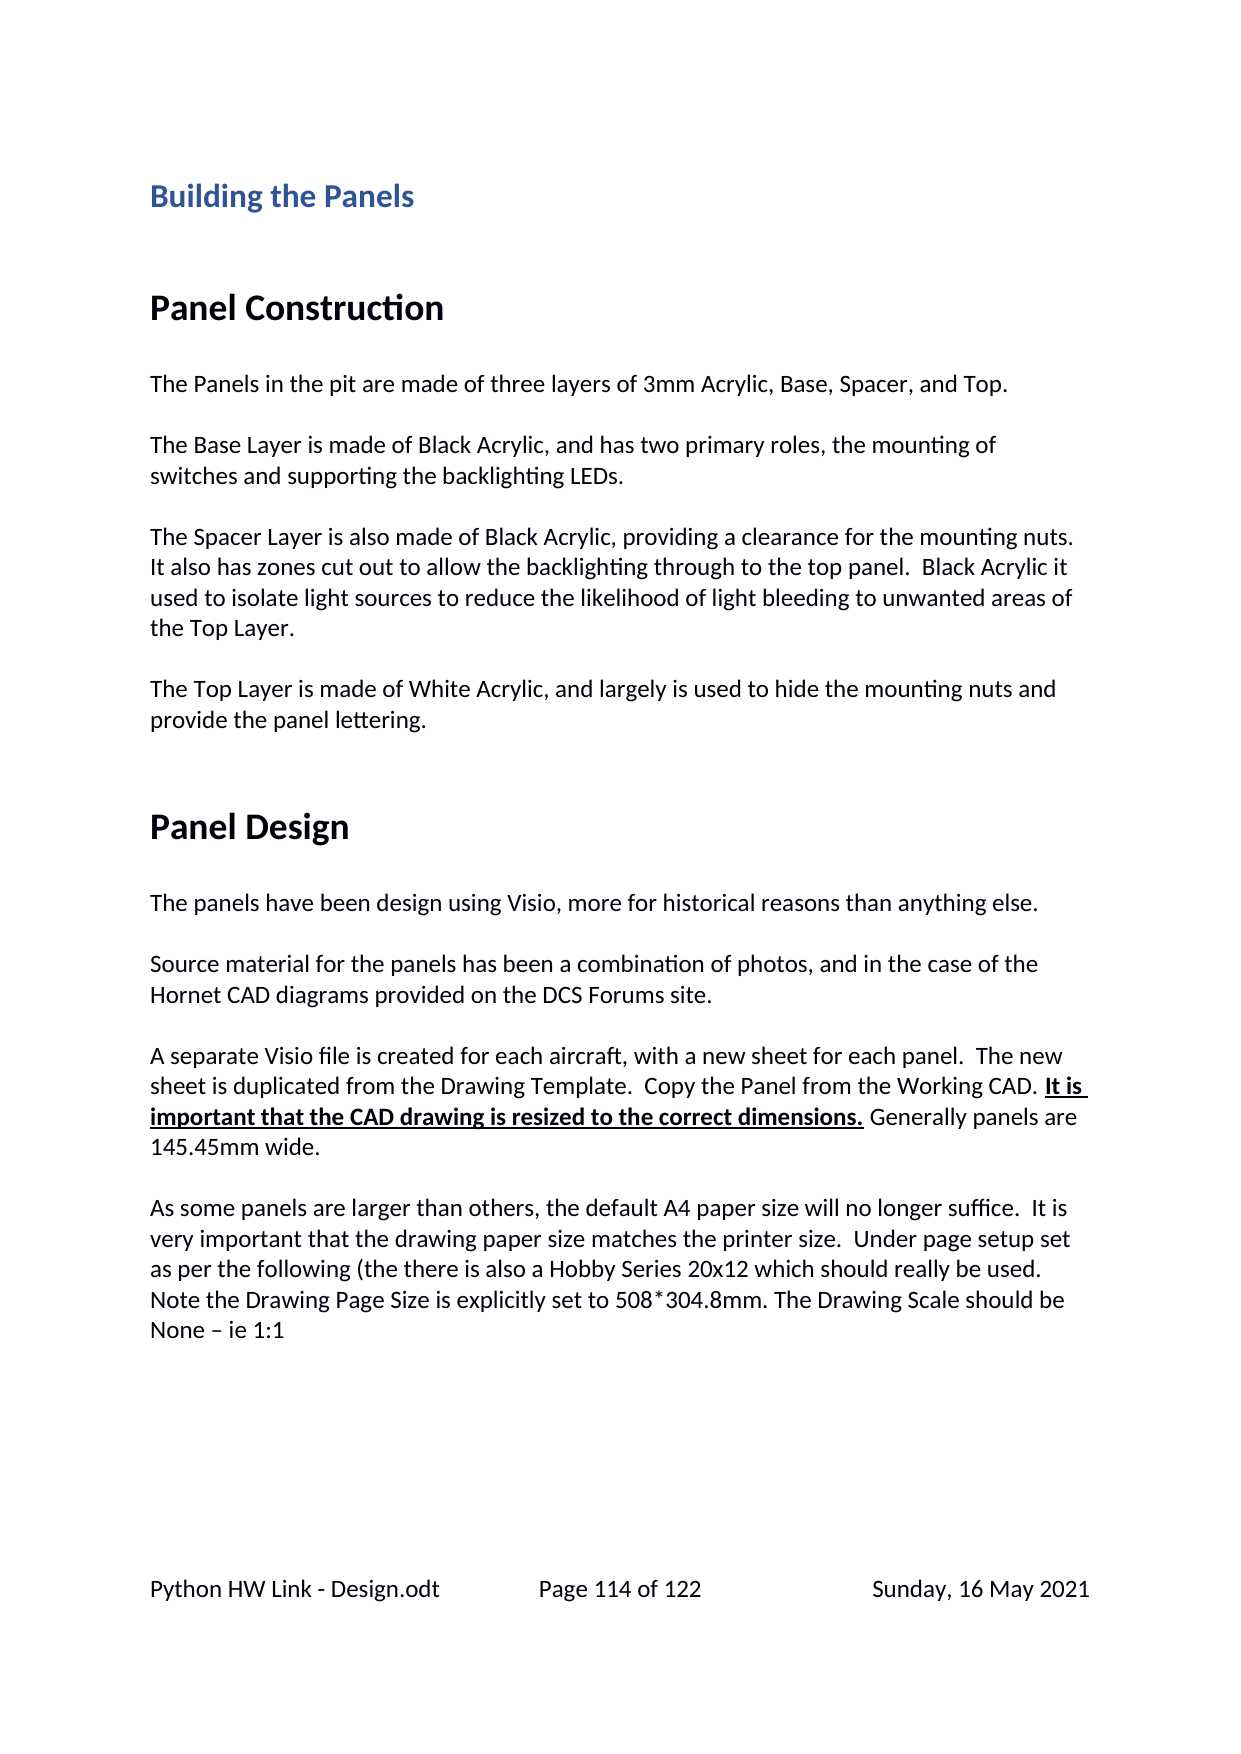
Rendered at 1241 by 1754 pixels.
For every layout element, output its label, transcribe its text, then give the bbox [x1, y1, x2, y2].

text A separate Visio file is created for each aircraft, with a new sheet for each panel. The new sheet is duplicated from the Drawing Template. Copy the Panel from the Working CAD. It is important that the CAD drawing is resized to the correct dimensions. Generally panels are 145.45mm wide. [150, 1040, 1090, 1162]
text The Panels in the pit are made of three layers of 3mm Acrylic, Base, Spacer, and Top. [150, 368, 1090, 399]
text The Top Layer is made of White Acrylic, and largely is used to hide the mounting nuts and provide the panel lettering. [150, 674, 1090, 735]
text Source material for the panels has been a combination of photos, and in the case of the Hornet CAD diagrams provided on the DCS Forums site. [150, 948, 1090, 1009]
text The panels have been design using Visio, more for historical reasons than anything else. [150, 887, 1090, 918]
subtitle Building the Panels [150, 175, 1090, 216]
subtitle Panel Design [150, 803, 1090, 848]
subtitle Panel Construction [150, 284, 1090, 329]
text The Spacer Layer is also made of Black Acrylic, providing a clearance for the mounting nuts. It also has zones cut out to allow the backlighting through to the top panel. Black Acrylic it used to isolate light sources to reduce the likelihood of light bleeding to unwanted areas of the Top Layer. [150, 521, 1090, 643]
text As some panels are larger than others, the default A4 paper size will no longer suffice. It is very important that the drawing paper size matches the printer size. Under page setup set as per the following (the there is also a Hobby Series 20x12 which should really be used. Note the Drawing Page Size is explicitly set to 508*304.8mm. The Drawing Scale should be None – ie 1:1 [150, 1193, 1090, 1345]
text The Base Layer is made of Black Acrylic, and has two primary roles, the mounting of switches and supporting the backlighting LEDs. [150, 429, 1090, 491]
